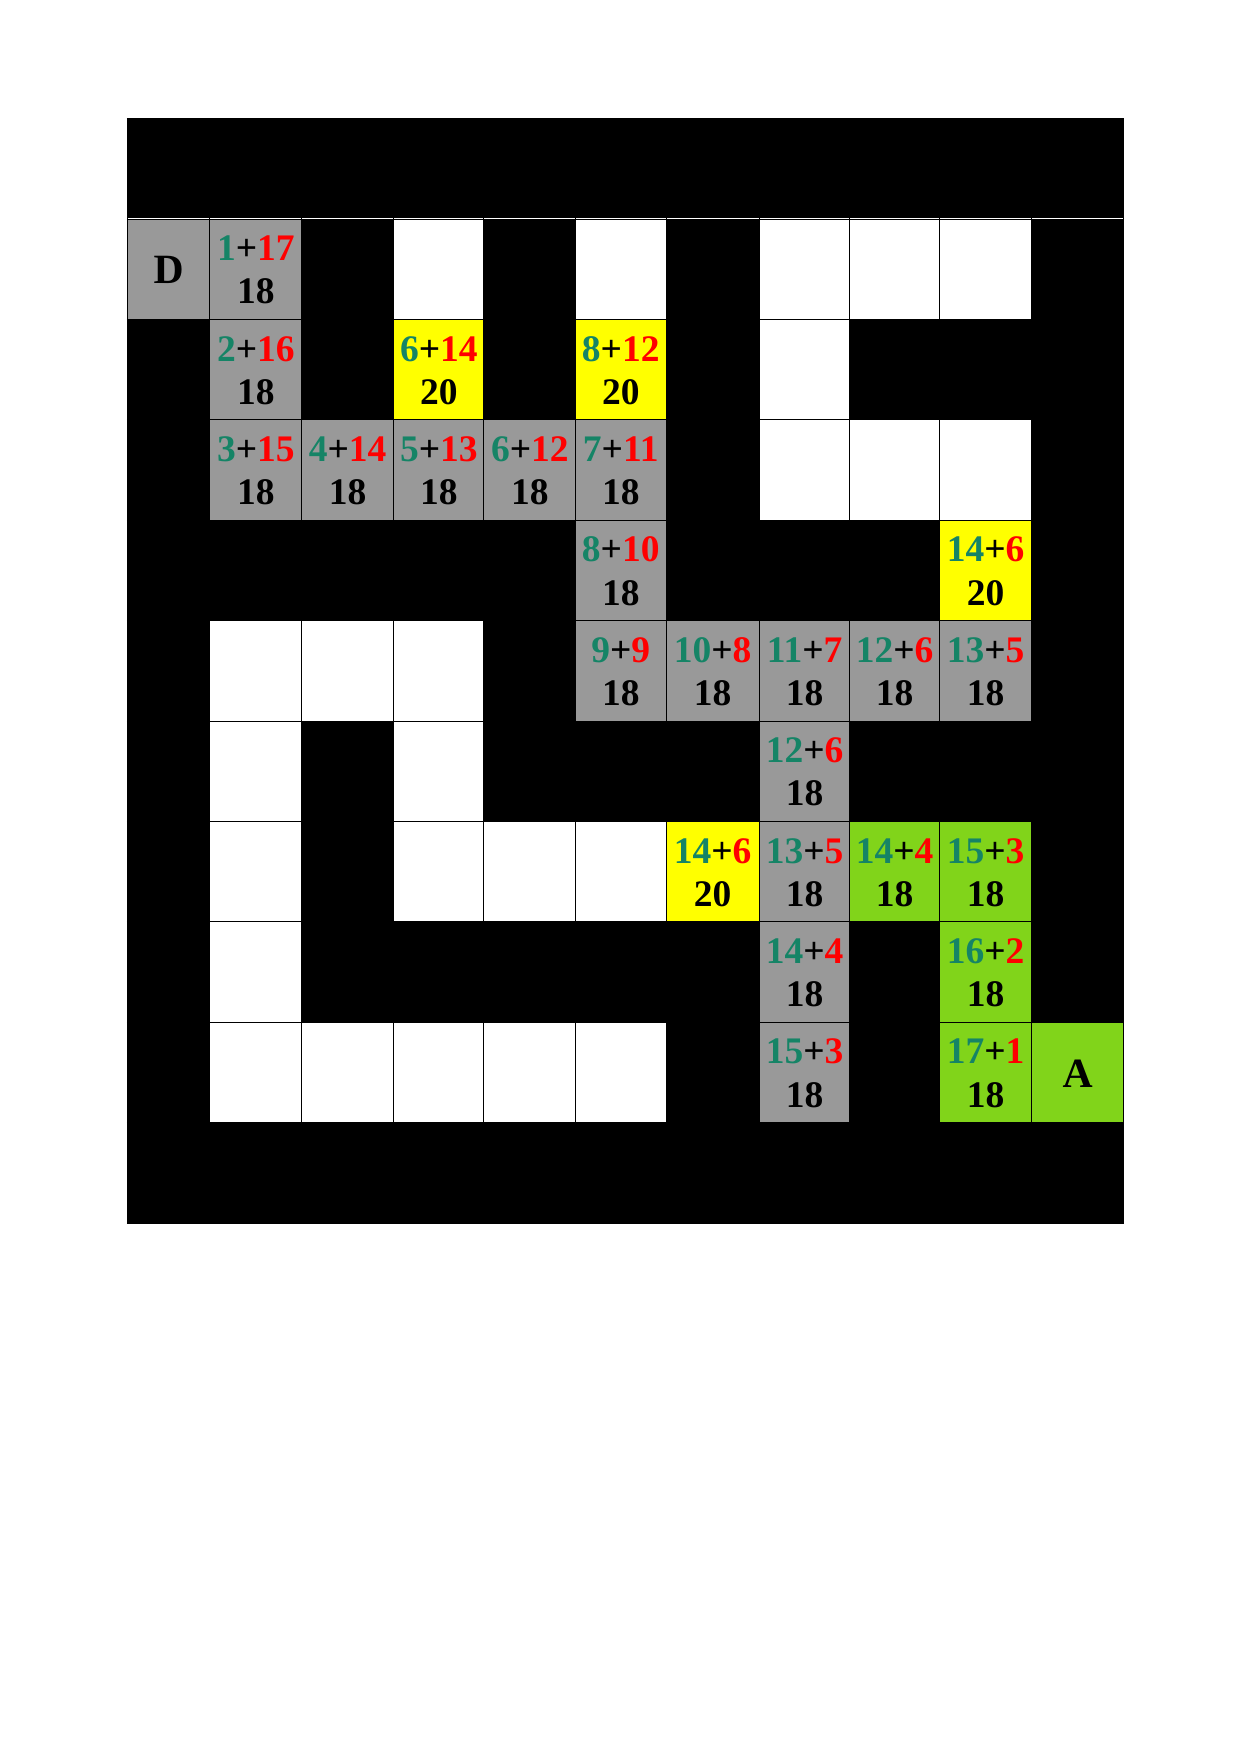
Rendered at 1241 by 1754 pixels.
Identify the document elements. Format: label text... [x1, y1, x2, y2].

table_cell 6+12 18 [484, 420, 575, 520]
table_cell 8+10 18 [576, 521, 666, 620]
table_cell [1032, 220, 1123, 319]
table_cell 15+3 18 [940, 822, 1031, 921]
table_cell [850, 722, 939, 821]
table_header [667, 119, 759, 218]
table_cell [128, 1023, 209, 1122]
table_cell [940, 722, 1031, 821]
table_cell [128, 922, 209, 1022]
table_cell [128, 521, 209, 620]
table_cell [850, 1123, 939, 1223]
table_cell [940, 420, 1031, 520]
table_cell 7+11 18 [576, 420, 666, 520]
table_cell [850, 220, 939, 319]
table_cell 14+6 20 [940, 521, 1031, 620]
table_cell [210, 621, 301, 721]
table_cell [667, 420, 759, 520]
table_cell [394, 220, 483, 319]
table_cell 12+6 18 [760, 722, 849, 821]
table_cell [760, 220, 849, 319]
table_cell [210, 1023, 301, 1122]
table_cell [302, 1123, 393, 1223]
table_cell [667, 320, 759, 419]
table_header [1032, 119, 1123, 218]
table_cell [302, 220, 393, 319]
table_cell 9+9 18 [576, 621, 666, 721]
table_cell [484, 922, 575, 1022]
table_cell [576, 722, 666, 821]
table_cell [1032, 621, 1123, 721]
table_cell [667, 1023, 759, 1122]
table_cell [576, 1023, 666, 1122]
table_header [394, 119, 483, 218]
table_cell [394, 822, 483, 921]
table_cell [667, 220, 759, 319]
table_cell [850, 320, 939, 419]
table_header [760, 119, 849, 218]
table_cell 8+12 20 [576, 320, 666, 419]
table_cell [210, 922, 301, 1022]
table_cell [128, 621, 209, 721]
table_cell [210, 822, 301, 921]
table_cell [394, 922, 483, 1022]
table_header [210, 119, 301, 218]
table_cell [760, 420, 849, 520]
table_cell [302, 922, 393, 1022]
table_cell [128, 320, 209, 419]
table_cell [1032, 320, 1123, 419]
table_cell [210, 722, 301, 821]
table_cell 5+13 18 [394, 420, 483, 520]
table_cell [302, 722, 393, 821]
table_cell [760, 320, 849, 419]
table_cell 14+4 18 [850, 822, 939, 921]
table_cell 16+2 18 [940, 922, 1031, 1022]
table_cell [302, 822, 393, 921]
table_cell [576, 1123, 666, 1223]
table_cell [484, 621, 575, 721]
table_cell 14+6 20 [667, 822, 759, 921]
table_cell [1032, 420, 1123, 520]
table_cell [394, 1023, 483, 1122]
table_cell [394, 521, 483, 620]
table_cell [576, 822, 666, 921]
table_header [302, 119, 393, 218]
table_cell [667, 722, 759, 821]
table_cell [128, 420, 209, 520]
table_cell [940, 220, 1031, 319]
table_cell [484, 521, 575, 620]
table_cell [484, 1123, 575, 1223]
table_cell [850, 521, 939, 620]
table_cell [850, 922, 939, 1022]
table_cell [1032, 722, 1123, 821]
table_header [128, 119, 209, 218]
table_cell [850, 420, 939, 520]
table_cell [576, 922, 666, 1022]
table_cell [1032, 521, 1123, 620]
table_cell [760, 521, 849, 620]
table_cell [484, 1023, 575, 1122]
table_cell 14+4 18 [760, 922, 849, 1022]
table_cell [484, 320, 575, 419]
table_cell [210, 1123, 301, 1223]
table_header [850, 119, 939, 218]
table_cell [1032, 922, 1123, 1022]
table_cell 12+6 18 [850, 621, 939, 721]
table_cell [760, 1123, 849, 1223]
table_cell [667, 1123, 759, 1223]
table_cell [667, 922, 759, 1022]
table_cell A [1032, 1023, 1123, 1122]
table_cell [302, 621, 393, 721]
table_cell [484, 822, 575, 921]
table_cell [302, 320, 393, 419]
table_cell [1032, 1123, 1123, 1223]
table_cell [210, 521, 301, 620]
table_cell [1032, 822, 1123, 921]
table_cell 11+7 18 [760, 621, 849, 721]
table_cell 10+8 18 [667, 621, 759, 721]
table_cell [576, 220, 666, 319]
table_cell 13+5 18 [760, 822, 849, 921]
table_cell [394, 621, 483, 721]
table_cell [394, 1123, 483, 1223]
table_cell [484, 722, 575, 821]
table_cell [128, 1123, 209, 1223]
table_cell [667, 521, 759, 620]
table_cell 13+5 18 [940, 621, 1031, 721]
table_cell 1+17 18 [210, 220, 301, 319]
table_cell 3+15 18 [210, 420, 301, 520]
table_cell [128, 722, 209, 821]
table_cell 6+14 20 [394, 320, 483, 419]
table_cell 17+1 18 [940, 1023, 1031, 1122]
table_cell [850, 1023, 939, 1122]
table_cell D [128, 220, 209, 319]
table_cell 15+3 18 [760, 1023, 849, 1122]
table_cell [128, 822, 209, 921]
table_cell [302, 521, 393, 620]
table_header [940, 119, 1031, 218]
table_cell [394, 722, 483, 821]
table_header [484, 119, 575, 218]
table_cell 4+14 18 [302, 420, 393, 520]
table_header [576, 119, 666, 218]
table_cell [302, 1023, 393, 1122]
table_cell [940, 1123, 1031, 1223]
table_cell 2+16 18 [210, 320, 301, 419]
table_cell [484, 220, 575, 319]
table_cell [940, 320, 1031, 419]
